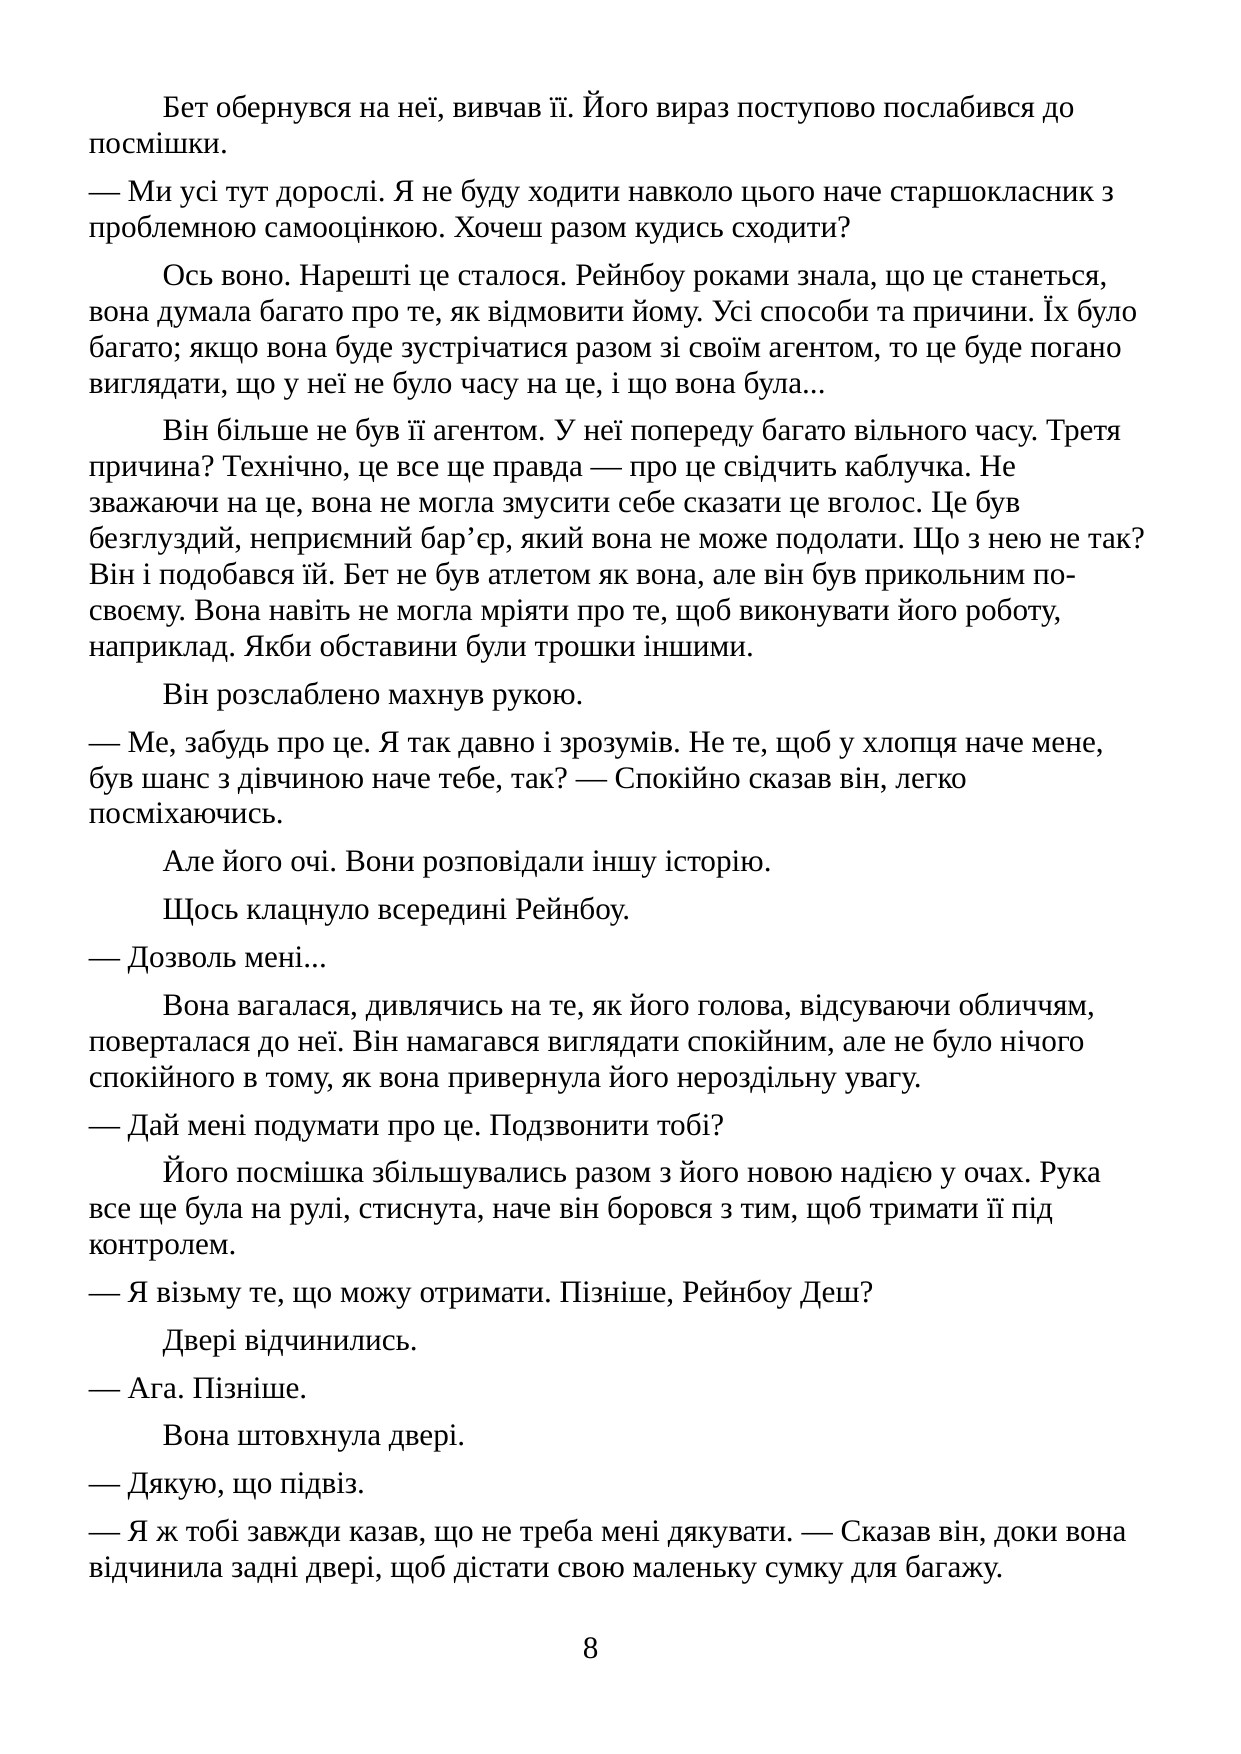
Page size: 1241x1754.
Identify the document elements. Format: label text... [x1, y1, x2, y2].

text Вона вагалася, дивлячись на те, як його голова, відсуваючи обличчям, поверталася до неї. Він намагався виглядати спокійним, але не було нічого спокійного в тому, як вона привернула його нероздільну увагу. [88, 986, 1152, 1094]
text Щось клацнуло всередині Рейнбоу. [88, 890, 1152, 926]
text Він розслаблено махнув рукою. [88, 675, 1152, 711]
text — Ме, забудь про це. Я так давно і зрозумів. Не те, щоб у хлопця наче мене, був шанс з дівчиною наче тебе, так? — Спокійно сказав він, легко посміхаючись. [88, 723, 1152, 831]
text — Я ж тобі завжди казав, що не треба мені дякувати. — Сказав він, доки вона відчинила задні двері, щоб дістати свою маленьку сумку для багажу. [88, 1512, 1152, 1584]
text — Дякую, що підвіз. [88, 1464, 1152, 1500]
text — Ага. Пізніше. [88, 1369, 1152, 1405]
text Вона штовхнула двері. [88, 1417, 1152, 1453]
text Бет обернувся на неї, вивчав її. Його вираз поступово послабився до посмішки. [88, 88, 1152, 160]
text Він більше не був її агентом. У неї попереду багато вільного часу. Третя причина? Технічно, це все ще правда — про це свідчить каблучка. Не зважаючи на це, вона не могла змусити себе сказати це вголос. Це був безглуздий, неприємний бар’єр, який вона не може подолати. Що з нею не так? Він і подобався їй. Бет не був атлетом як вона, але він був прикольним по-своєму. Вона навіть не могла мріяти про те, щоб виконувати його роботу, наприклад. Якби обставини були трошки іншими. [88, 412, 1152, 663]
text — Я візьму те, що можу отримати. Пізніше, Рейнбоу Деш? [88, 1273, 1152, 1309]
text — Дозволь мені... [88, 938, 1152, 974]
text — Дай мені подумати про це. Подзвонити тобі? [88, 1106, 1152, 1142]
text Двері відчинились. [88, 1321, 1152, 1357]
text Його посмішка збільшувались разом з його новою надією у очах. Рука все ще була на рулі, стиснута, наче він боровся з тим, щоб тримати її під контролем. [88, 1153, 1152, 1261]
text — Ми усі тут дорослі. Я не буду ходити навколо цього наче старшокласник з проблемною самооцінкою. Хочеш разом кудись сходити? [88, 172, 1152, 244]
text Ось воно. Нарешті це сталося. Рейнбоу роками знала, що це станеться, вона думала багато про те, як відмовити йому. Усі способи та причини. Їх було багато; якщо вона буде зустрічатися разом зі своїм агентом, то це буде погано виглядати, що у неї не було часу на це, і що вона була... [88, 256, 1152, 400]
text Але його очі. Вони розповідали іншу історію. [88, 843, 1152, 878]
